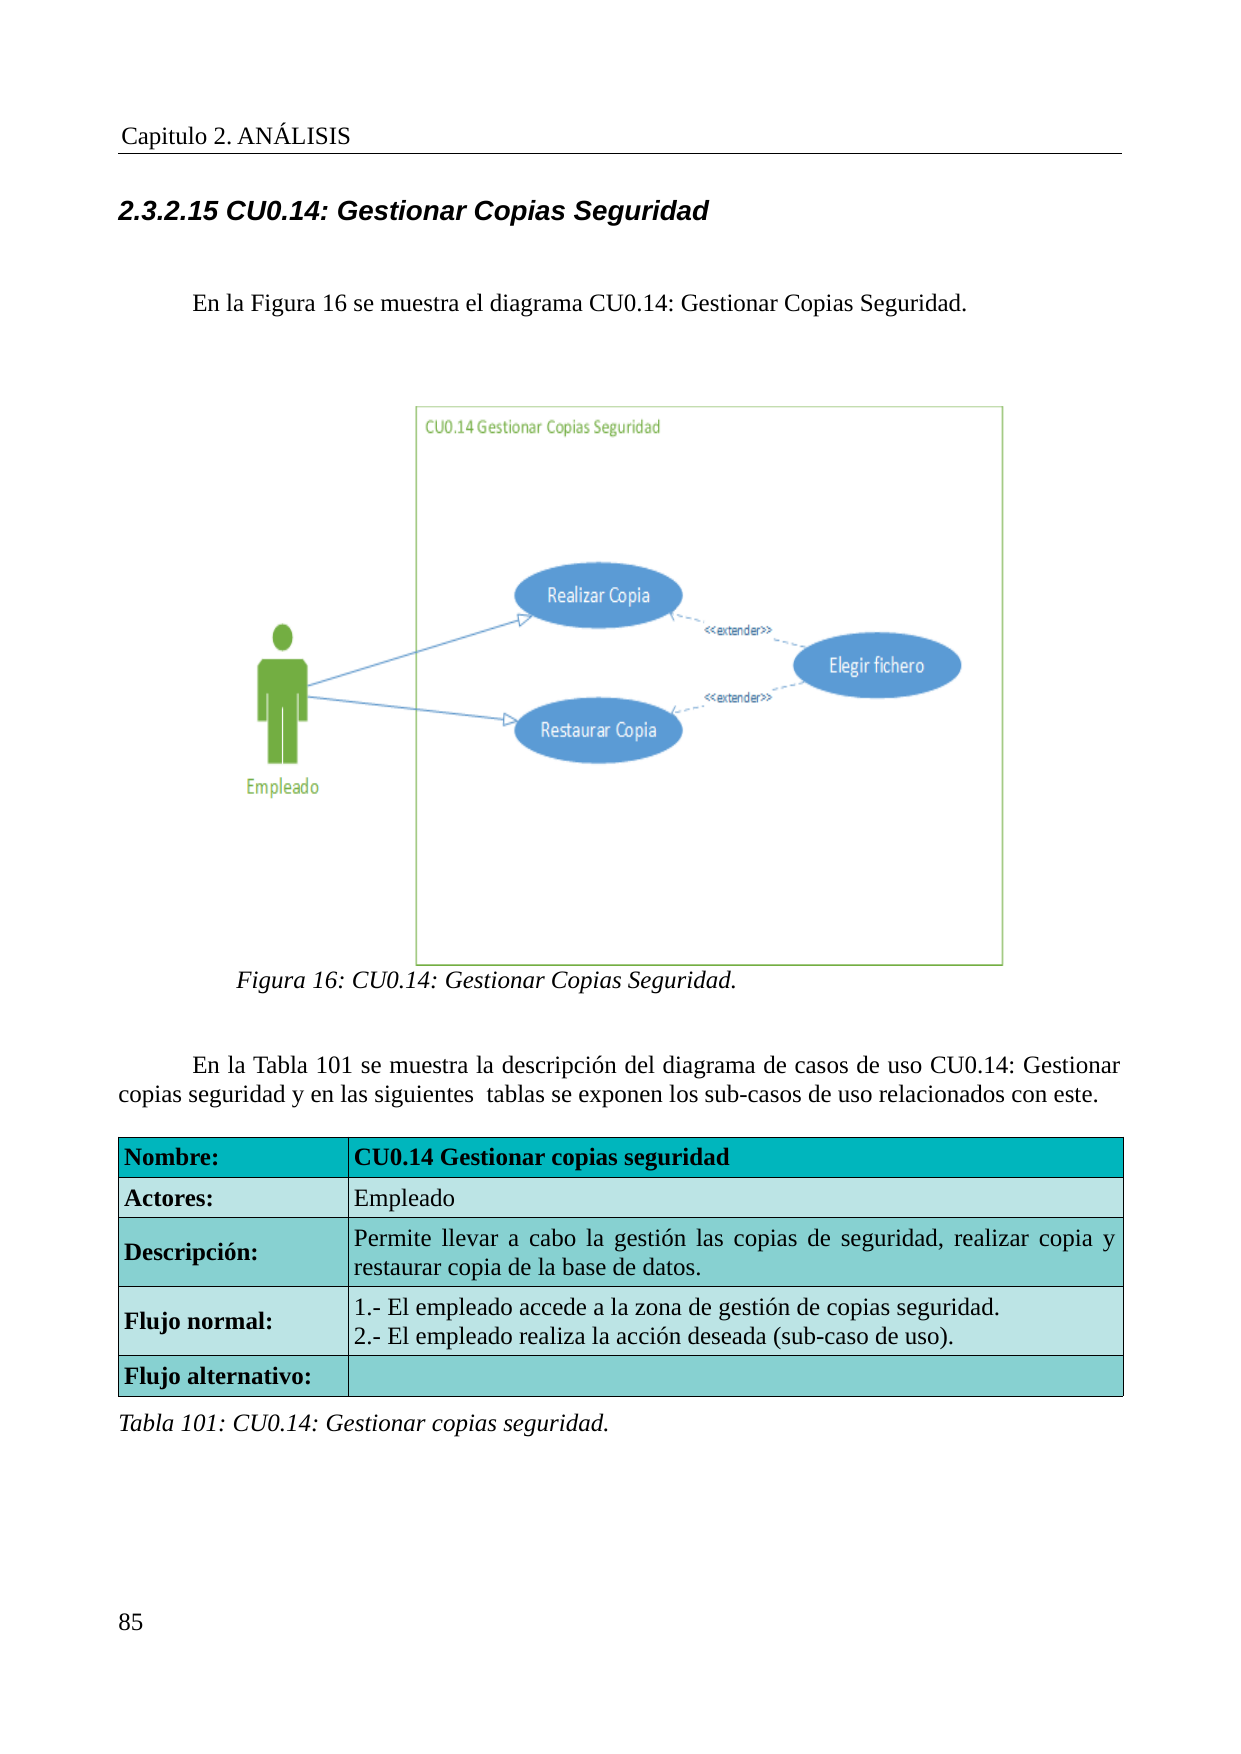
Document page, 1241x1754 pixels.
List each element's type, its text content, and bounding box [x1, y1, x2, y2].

subtitle 2.3.2.15 CU0.14: Gestionar Copias Seguridad [118, 195, 1122, 227]
table_cell Descripción: [119, 1218, 348, 1286]
text En la Figura 16 se muestra el diagrama CU0.14: Gestionar Copias Seguridad. [118, 288, 1122, 317]
table_cell Empleado [349, 1178, 1123, 1217]
text Tabla 101: CU0.14: Gestionar copias seguridad. [118, 1408, 1122, 1437]
table_header CU0.14 Gestionar copias seguridad [349, 1138, 1123, 1177]
table_header Nombre: [119, 1138, 348, 1177]
picture [236, 406, 1004, 966]
table_cell 1.- El empleado accede a la zona de gestión de copias seguridad. 2.- El empleado realiza la acción deseada (sub-caso de uso). [349, 1287, 1123, 1355]
table_cell [349, 1356, 1123, 1396]
table_cell Flujo alternativo: [119, 1356, 348, 1396]
table_cell Actores: [119, 1178, 348, 1217]
table_cell Flujo normal: [119, 1287, 348, 1355]
text En la Tabla 101 se muestra la descripción del diagrama de casos de uso CU0.14: Gestionar copias seguridad y en las siguientes tablas se exponen los sub-casos de uso relacionados con este. [118, 963, 1122, 1108]
text Figura 16: CU0.14: Gestionar Copias Seguridad. [236, 966, 1004, 994]
table_cell Permite llevar a cabo la gestión las copias de seguridad, realizar copia y restaurar copia de la base de datos. [349, 1218, 1123, 1286]
